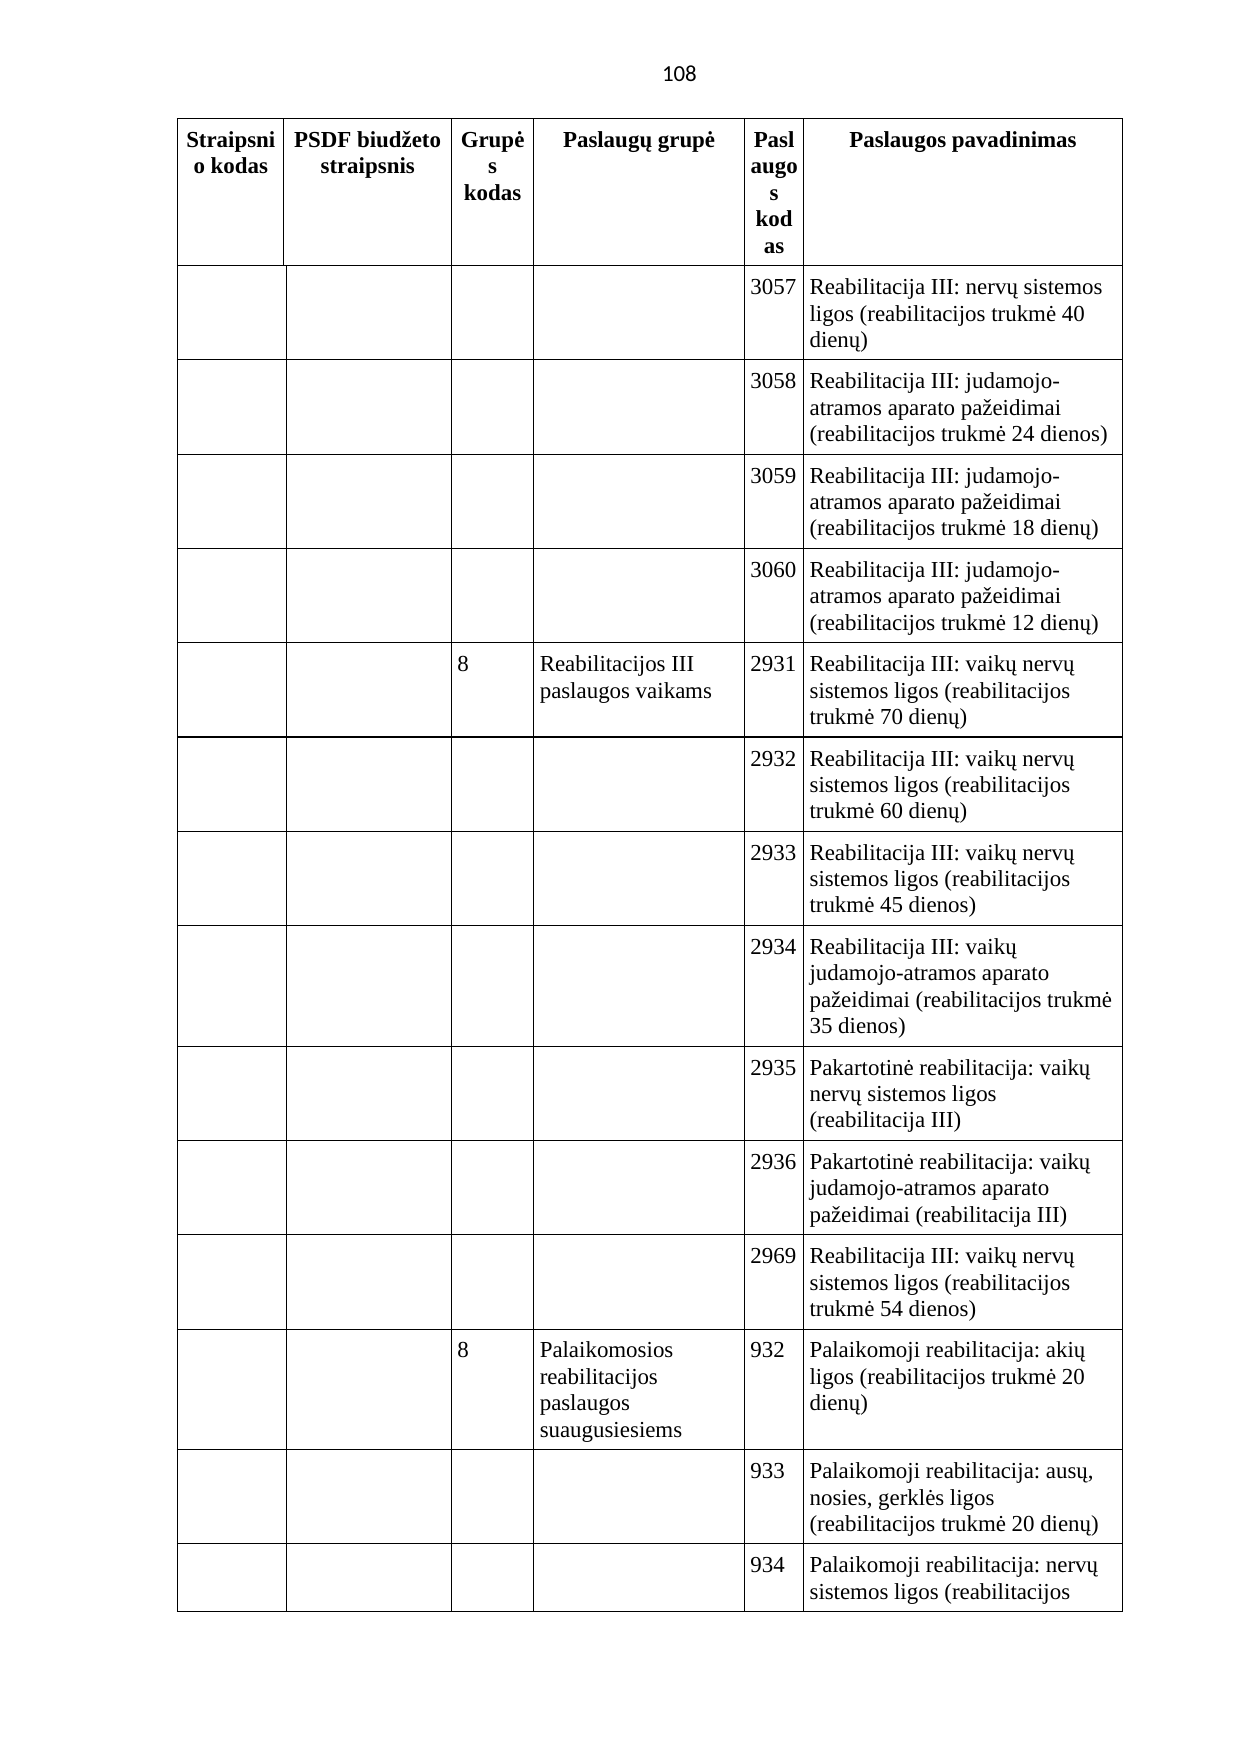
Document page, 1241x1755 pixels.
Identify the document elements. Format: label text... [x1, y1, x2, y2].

table_cell [178, 549, 286, 642]
table_cell [452, 926, 533, 1046]
table_cell [178, 1330, 286, 1449]
table_cell [452, 1450, 533, 1543]
table_cell 2935 [745, 1047, 803, 1140]
table_cell [534, 266, 744, 359]
table_cell [534, 1047, 744, 1140]
table_cell Pakartotinė reabilitacija: vaikų nervų sistemos ligos (reabilitacija III) [804, 1047, 1122, 1140]
table_cell [452, 455, 533, 548]
table_cell 2969 [745, 1235, 803, 1328]
table_cell Reabilitacija III: vaikų nervų sistemos ligos (reabilitacijos trukmė 60 dienų) [804, 738, 1122, 831]
table_cell [452, 549, 533, 642]
table_cell Palaikomoji reabilitacija: akių ligos (reabilitacijos trukmė 20 dienų) [804, 1330, 1122, 1449]
table_cell Palaikomoji reabilitacija: ausų, nosies, gerklės ligos (reabilitacijos trukmė 20 dienų) [804, 1450, 1122, 1543]
table_cell 3057 [745, 266, 803, 359]
table_cell [452, 360, 533, 454]
table_cell [452, 1047, 533, 1140]
table_cell [534, 1235, 744, 1328]
table_cell [287, 1450, 451, 1543]
table_cell Palaikomoji reabilitacija: nervų sistemos ligos (reabilitacijos [804, 1544, 1122, 1611]
table_cell [178, 643, 286, 736]
table_cell [534, 549, 744, 642]
table_cell [287, 1544, 451, 1611]
table_cell [178, 926, 286, 1046]
table_cell 3058 [745, 360, 803, 454]
table_cell [178, 266, 286, 359]
table_cell [534, 1450, 744, 1543]
table_cell 2931 [745, 643, 803, 736]
table_cell [534, 738, 744, 831]
table_cell [452, 1141, 533, 1234]
table_cell [287, 549, 451, 642]
table_cell [534, 1141, 744, 1234]
table_cell 3059 [745, 455, 803, 548]
table_cell 934 [745, 1544, 803, 1611]
table_cell [287, 1141, 451, 1234]
table_cell [452, 1544, 533, 1611]
table_cell 3060 [745, 549, 803, 642]
table_cell [452, 738, 533, 831]
table_cell 932 [745, 1330, 803, 1449]
table_cell Reabilitacija III: vaikų nervų sistemos ligos (reabilitacijos trukmė 45 dienos) [804, 832, 1122, 925]
table_header Paslaugos kodas [745, 119, 803, 265]
table_cell [178, 360, 286, 454]
table_cell [287, 455, 451, 548]
table_cell Reabilitacija III: vaikų nervų sistemos ligos (reabilitacijos trukmė 70 dienų) [804, 643, 1122, 736]
table_cell [452, 1235, 533, 1328]
table_cell Reabilitacija III: nervų sistemos ligos (reabilitacijos trukmė 40 dienų) [804, 266, 1122, 359]
table_cell [287, 266, 451, 359]
table_cell Pakartotinė reabilitacija: vaikų judamojo-atramos aparato pažeidimai (reabilitacija III) [804, 1141, 1122, 1234]
table_cell [178, 832, 286, 925]
table_cell 8 [452, 643, 533, 736]
table_cell [287, 738, 451, 831]
table_cell [178, 1047, 286, 1140]
table_cell 2932 [745, 738, 803, 831]
table_cell Reabilitacija III: vaikų judamojo-atramos aparato pažeidimai (reabilitacijos trukmė 35 dienos) [804, 926, 1122, 1046]
table_cell [534, 926, 744, 1046]
table_cell Palaikomosios reabilitacijos paslaugos suaugusiesiems [534, 1330, 744, 1449]
table_header Paslaugų grupė [534, 119, 744, 265]
table_cell Reabilitacija III: judamojo-atramos aparato pažeidimai (reabilitacijos trukmė 12 dienų) [804, 549, 1122, 642]
table_cell Reabilitacijos III paslaugos vaikams [534, 643, 744, 736]
table_cell [534, 1544, 744, 1611]
table_cell [452, 832, 533, 925]
table_cell [534, 455, 744, 548]
table_cell [287, 360, 451, 454]
table_cell [287, 1330, 451, 1449]
table_cell [287, 1235, 451, 1328]
table_cell [178, 1450, 286, 1543]
table_cell 2936 [745, 1141, 803, 1234]
table_header PSDF biudžeto straipsnis [284, 119, 451, 265]
table_cell [287, 926, 451, 1046]
table_cell [534, 832, 744, 925]
table_header Straipsnio kodas [178, 119, 283, 265]
table_cell [287, 643, 451, 736]
table_cell [178, 1235, 286, 1328]
table_cell 8 [452, 1330, 533, 1449]
table_cell 2933 [745, 832, 803, 925]
table_cell [534, 360, 744, 454]
table_cell Reabilitacija III: judamojo-atramos aparato pažeidimai (reabilitacijos trukmė 18 dienų) [804, 455, 1122, 548]
table_cell [178, 1544, 286, 1611]
table_header Paslaugos pavadinimas [804, 119, 1122, 265]
table_cell Reabilitacija III: judamojo-atramos aparato pažeidimai (reabilitacijos trukmė 24 dienos) [804, 360, 1122, 454]
table_cell [287, 832, 451, 925]
table_cell [178, 738, 286, 831]
table_cell [178, 455, 286, 548]
table_cell Reabilitacija III: vaikų nervų sistemos ligos (reabilitacijos trukmė 54 dienos) [804, 1235, 1122, 1328]
table_cell [287, 1047, 451, 1140]
table_cell [178, 1141, 286, 1234]
table_cell [452, 266, 533, 359]
table_header Grupės kodas [452, 119, 533, 265]
table_cell 2934 [745, 926, 803, 1046]
table_cell 933 [745, 1450, 803, 1543]
